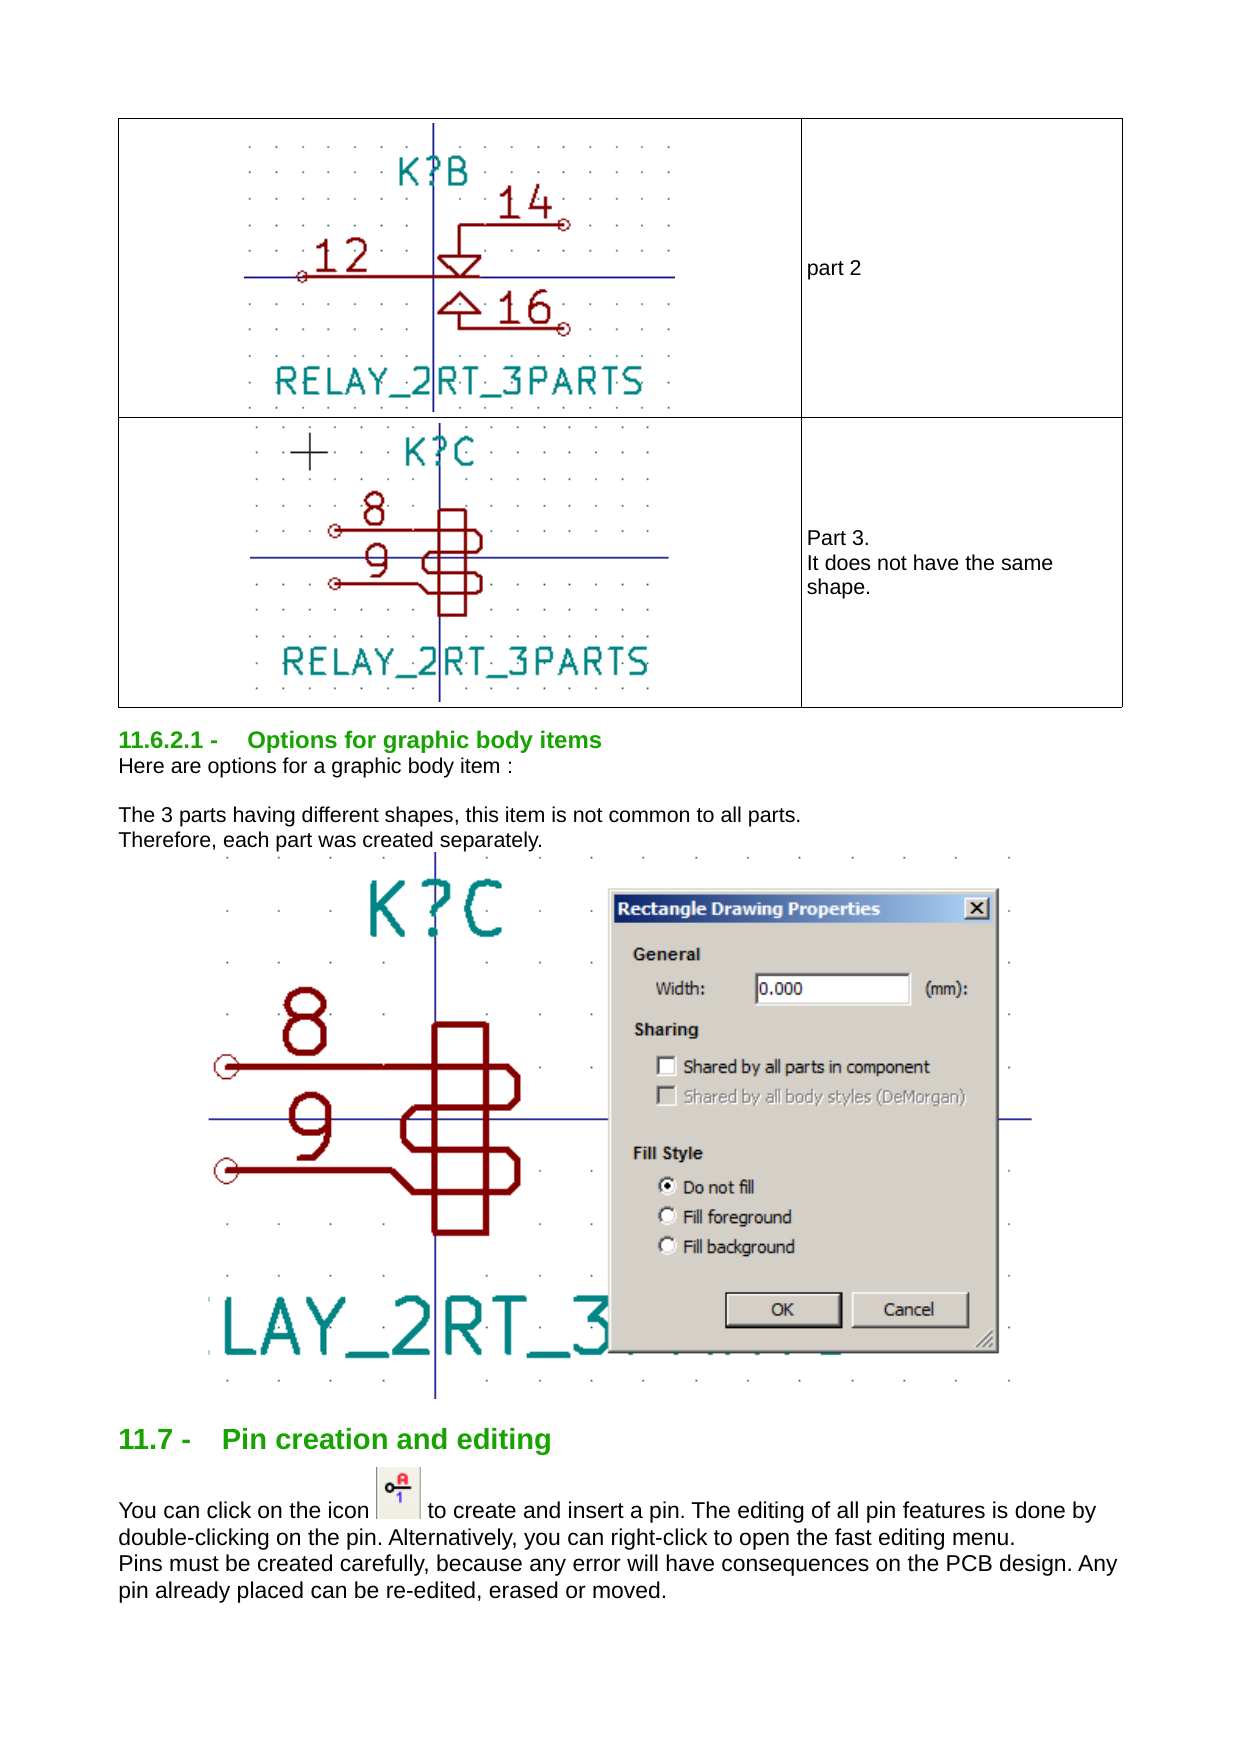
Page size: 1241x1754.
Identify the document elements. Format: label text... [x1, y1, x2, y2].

table_cell [119, 418, 801, 707]
subtitle Pin creation and editing [118, 1422, 1122, 1456]
text The 3 parts having different shapes, this item is not common to all parts. [118, 803, 1122, 827]
text Here are options for a graphic body item : [118, 753, 1122, 778]
picture [376, 1467, 421, 1519]
picture [208, 852, 1032, 1399]
subtitle Options for graphic body items [118, 726, 1122, 753]
table_cell [119, 119, 801, 417]
table_cell Part 3. It does not have the same shape. [802, 418, 1122, 707]
table_cell part 2 [802, 119, 1122, 417]
picture [250, 423, 669, 702]
text Pins must be created carefully, because any error will have consequences on the PCB design. Any pin already placed can be re-edited, erased or moved. [118, 1550, 1122, 1603]
text Therefore, each part was created separately. [118, 827, 1122, 852]
picture [243, 123, 675, 412]
text You can click on the icon to create and insert a pin. The editing of all pin features is done by double-clicking on the pin. Alternatively, you can right-click to open the fast editing menu. [118, 1468, 1122, 1550]
